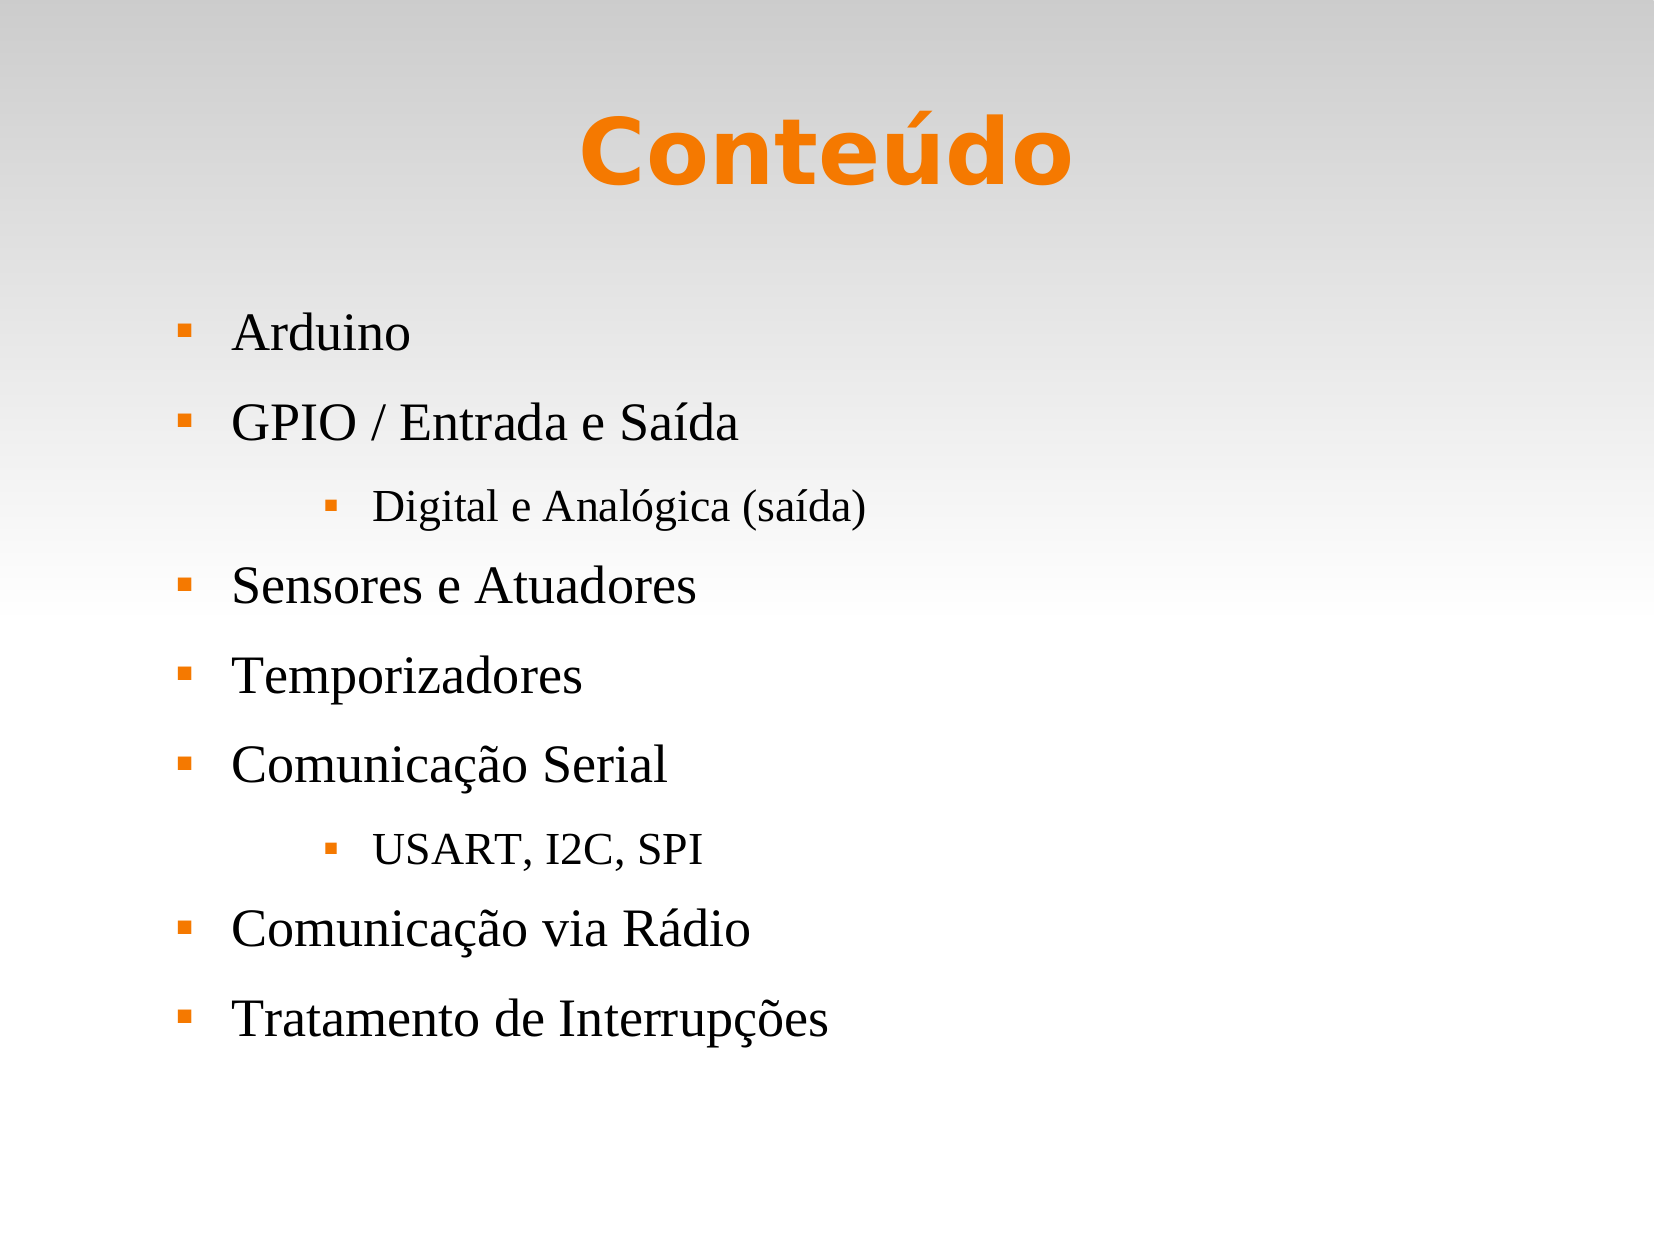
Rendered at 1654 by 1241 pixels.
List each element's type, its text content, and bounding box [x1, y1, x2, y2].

list Arduino GPIO / Entrada e Saída Digital e Analógica (saída) Sensores e Atuadores Temporizadores Comunicação Serial USART, I2C, SPI Comunicação via Rádio Tratamento de Interrupções [89, 302, 1463, 1157]
title Conteúdo [82, 49, 1571, 257]
